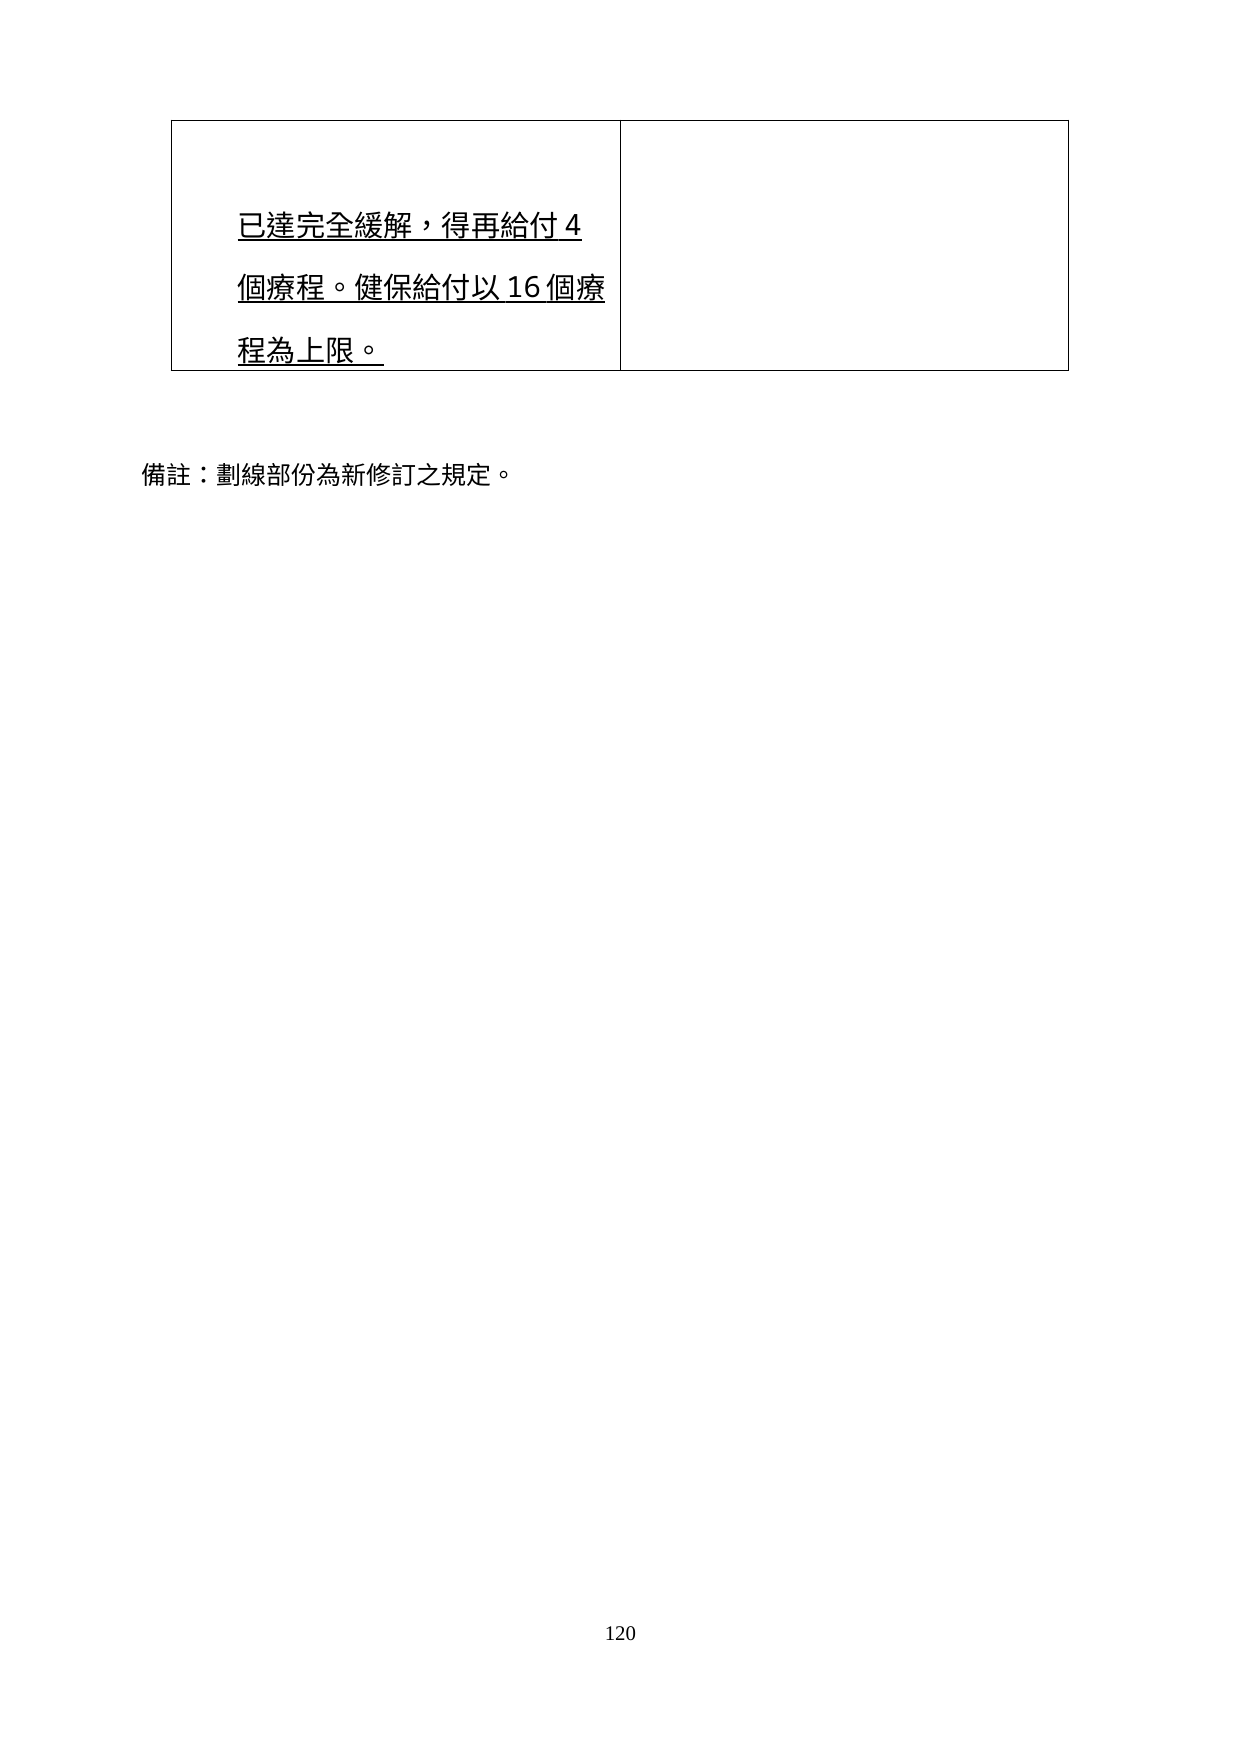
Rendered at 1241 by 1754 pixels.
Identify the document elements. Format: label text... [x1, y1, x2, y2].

table_cell [621, 121, 1068, 369]
table_cell 已達完全緩解，得再給付4個療程。健保給付以16個療程為上限。 [172, 121, 620, 369]
text 備註：劃線部份為新修訂之規定。 [142, 432, 1069, 494]
